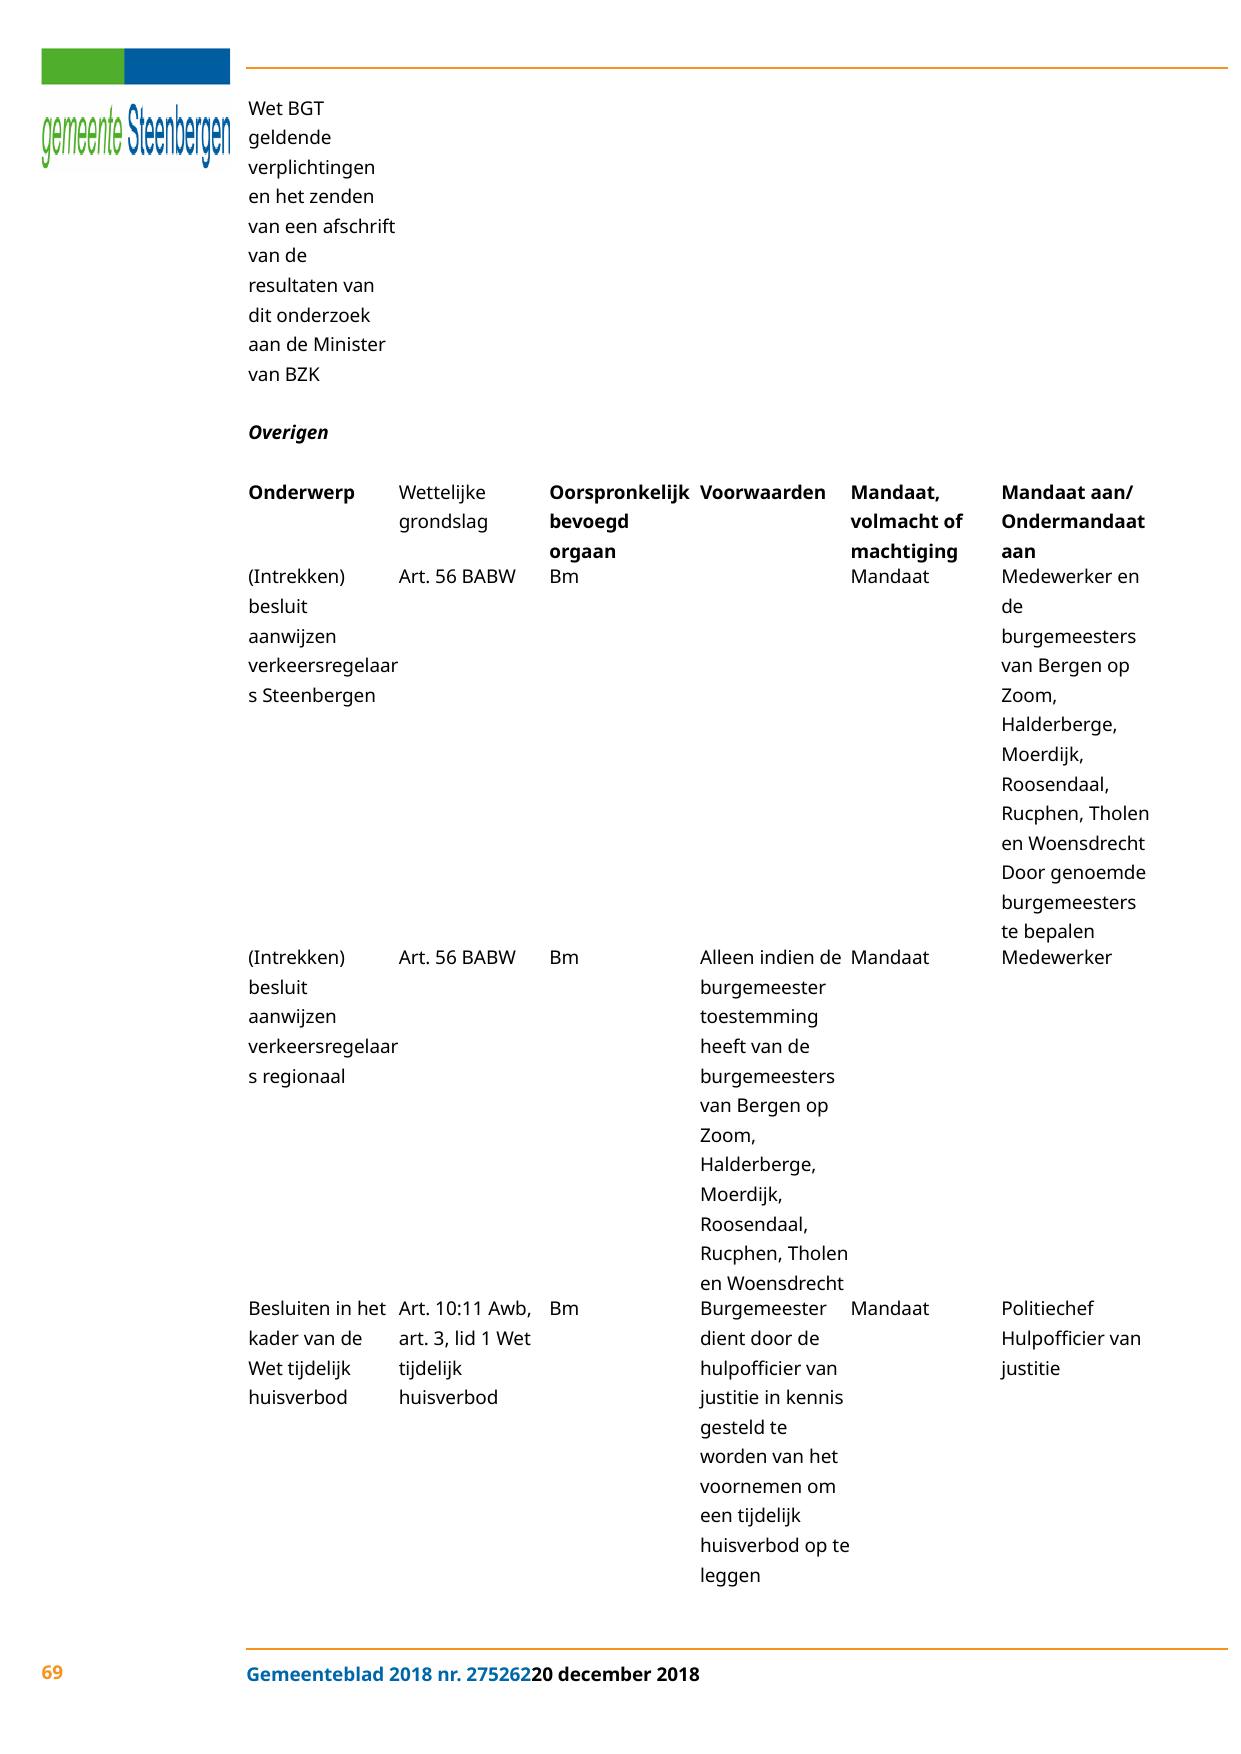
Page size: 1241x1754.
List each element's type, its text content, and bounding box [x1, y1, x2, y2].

table_cell Medewerker [1001, 945, 1152, 1296]
table_header Wettelijke grondslag [399, 479, 549, 564]
table_cell Wet BGT geldende verplichtingen en het zenden van een afschrift van de resultaten van dit onderzoek aan de Minister van BZK [248, 95, 398, 387]
table_cell [549, 95, 700, 387]
table_cell [700, 95, 850, 387]
text Overigen [248, 419, 1152, 445]
table_cell (Intrekken) besluit aanwijzen verkeersregelaars Steenbergen [248, 564, 398, 944]
table_header Oorspronkelijk bevoegd orgaan [549, 479, 700, 564]
table_cell Mandaat [850, 1296, 1001, 1588]
picture [41, 47, 231, 172]
table_cell [399, 95, 549, 387]
table_header Voorwaarden [700, 479, 850, 564]
table_cell Art. 56 BABW [399, 945, 549, 1296]
table_cell Art. 56 BABW [399, 564, 549, 944]
table_header Mandaat, volmacht of machtiging [850, 479, 1001, 564]
table_cell Bm [549, 945, 700, 1296]
table_cell Bm [549, 1296, 700, 1588]
table_cell Besluiten in het kader van de Wet tijdelijk huisverbod [248, 1296, 398, 1588]
table_cell [850, 95, 1001, 387]
table_cell (Intrekken) besluit aanwijzen verkeersregelaars regionaal [248, 945, 398, 1296]
table_header Onderwerp [248, 479, 398, 564]
table_cell Mandaat [850, 945, 1001, 1296]
table_cell Alleen indien de burgemeester toestemming heeft van de burgemeesters van Bergen op Zoom, Halderberge, Moerdijk, Roosendaal, Rucphen, Tholen en Woensdrecht [700, 945, 850, 1296]
table_cell Bm [549, 564, 700, 944]
table_cell Burgemeester dient door de hulpofficier van justitie in kennis gesteld te worden van het voornemen om een tijdelijk huisverbod op te leggen [700, 1296, 850, 1588]
table_cell Mandaat [850, 564, 1001, 944]
table_cell [1001, 95, 1152, 387]
table_header Mandaat aan/ Ondermandaat aan [1001, 479, 1152, 564]
table_cell Politiechef Hulpofficier van justitie [1001, 1296, 1152, 1588]
table_cell [700, 564, 850, 944]
table_cell Medewerker en de burgemeesters van Bergen op Zoom, Halderberge, Moerdijk, Roosendaal, Rucphen, Tholen en Woensdrecht Door genoemde burgemeesters te bepalen [1001, 564, 1152, 944]
table_cell Art. 10:11 Awb, art. 3, lid 1 Wet tijdelijk huisverbod [399, 1296, 549, 1588]
